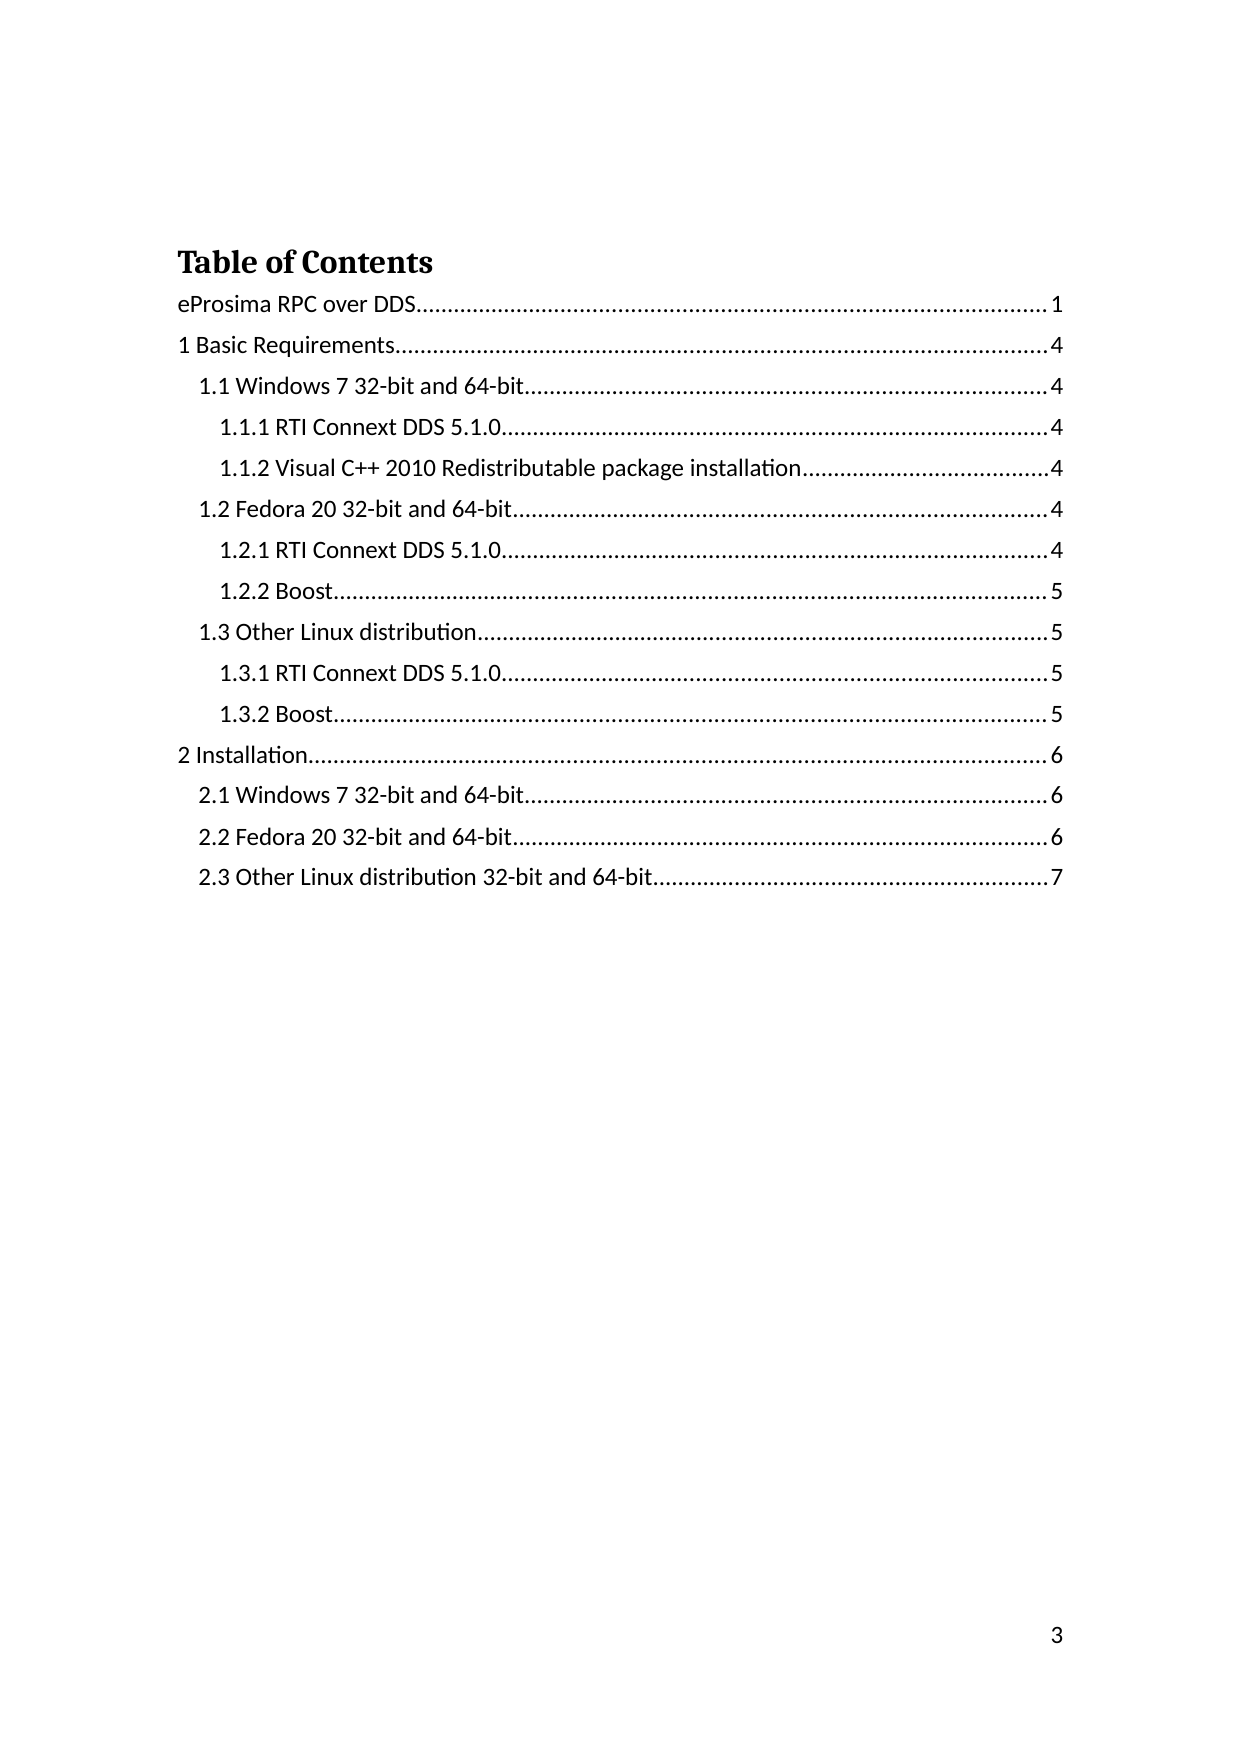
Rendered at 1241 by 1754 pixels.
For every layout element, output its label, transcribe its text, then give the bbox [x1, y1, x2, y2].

text 1 Basic Requirements 4 [177, 329, 1063, 360]
text 1.2.2 Boost 5 [219, 575, 1063, 606]
text eProsima RPC over DDS 1 [177, 288, 1063, 319]
text 1.1.2 Visual C++ 2010 Redistributable package installation 4 [219, 452, 1063, 483]
text 1.1.1 RTI Connext DDS 5.1.0 4 [219, 411, 1063, 442]
text 1.3.1 RTI Connext DDS 5.1.0 5 [219, 657, 1063, 687]
text 2.1 Windows 7 32-bit and 64-bit 6 [198, 780, 1063, 810]
subtitle Table of Contents [177, 244, 1063, 282]
text 1.2 Fedora 20 32-bit and 64-bit 4 [198, 493, 1063, 524]
text 2 Installation 6 [177, 739, 1063, 769]
text 2.2 Fedora 20 32-bit and 64-bit 6 [198, 821, 1063, 851]
text 1.3 Other Linux distribution 5 [198, 616, 1063, 646]
text 1.1 Windows 7 32-bit and 64-bit 4 [198, 370, 1063, 401]
text 1.2.1 RTI Connext DDS 5.1.0 4 [219, 534, 1063, 564]
text 1.3.2 Boost 5 [219, 698, 1063, 728]
text 2.3 Other Linux distribution 32-bit and 64-bit 7 [198, 862, 1063, 892]
